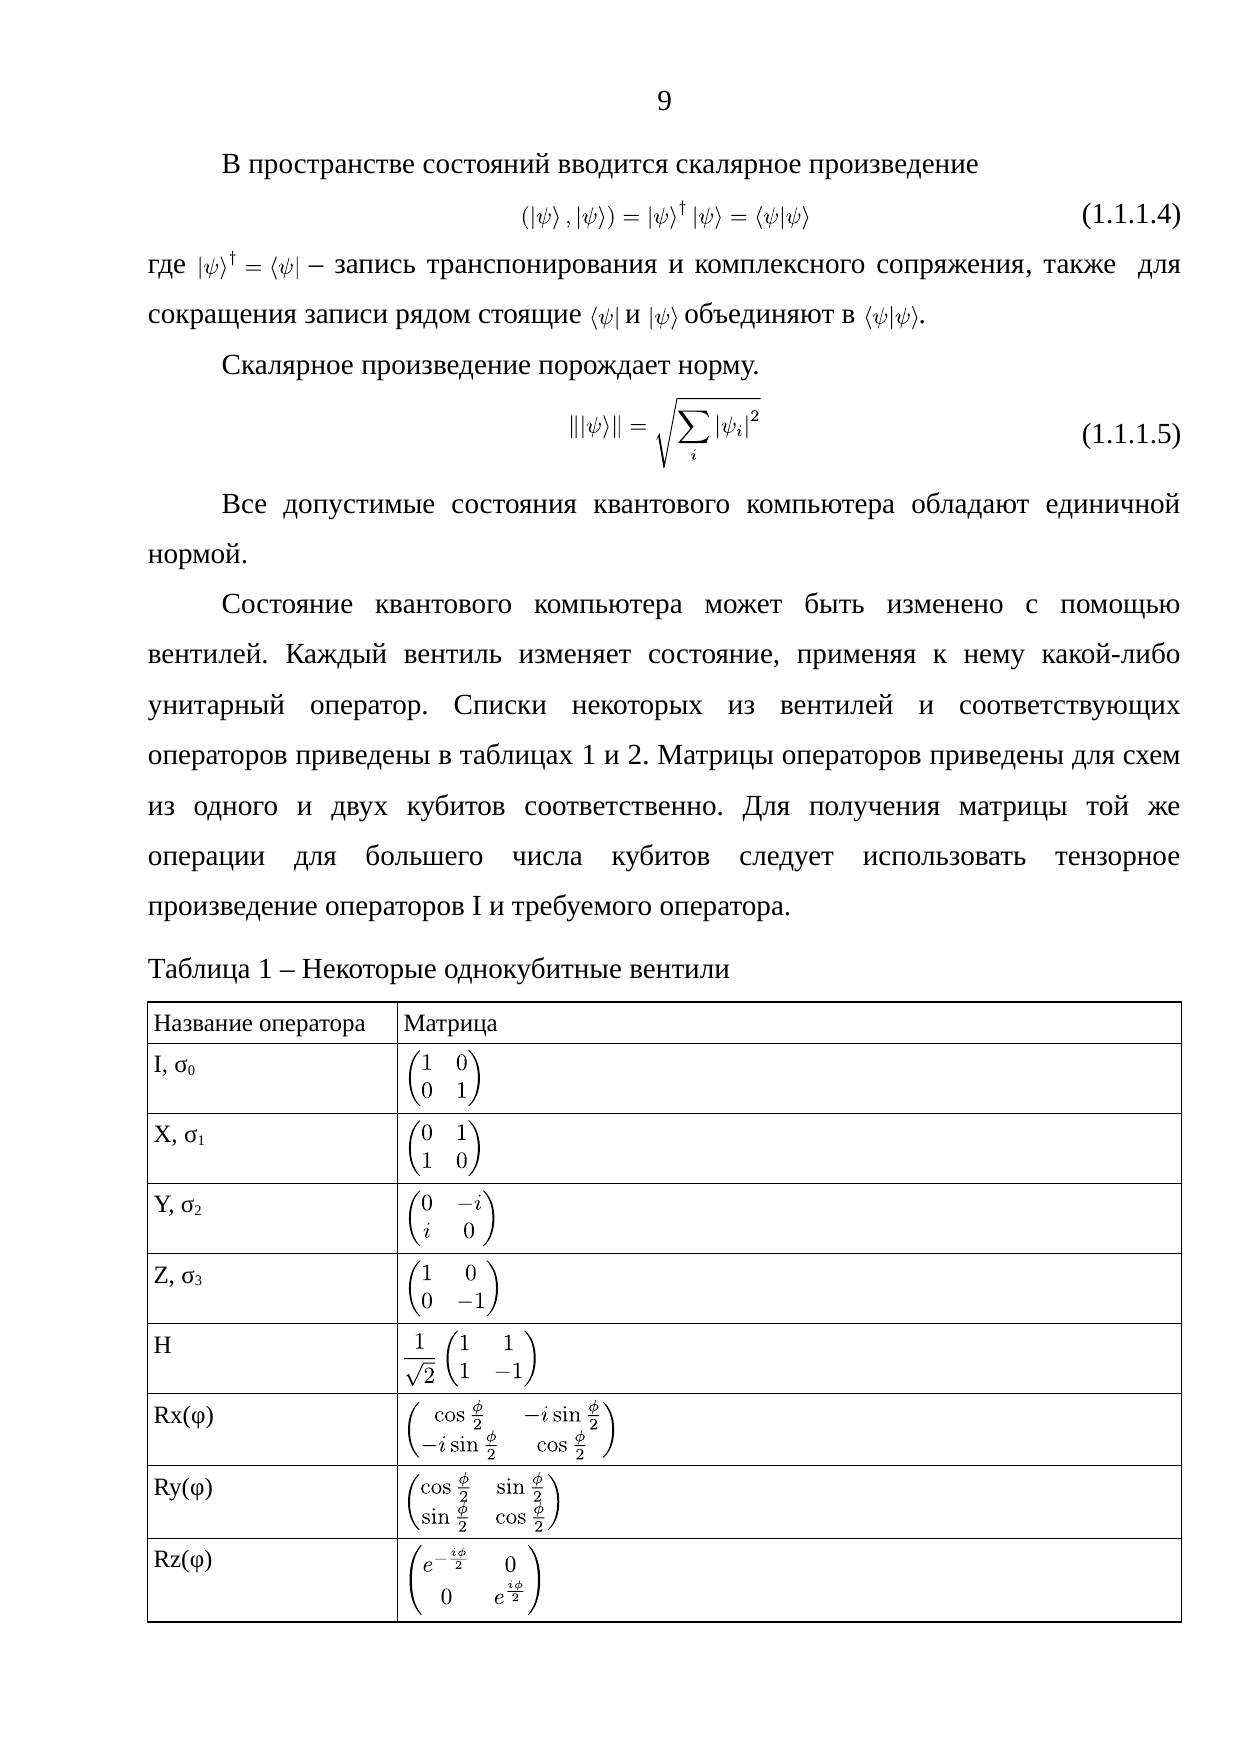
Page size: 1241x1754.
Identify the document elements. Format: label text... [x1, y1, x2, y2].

table_cell [398, 1394, 1181, 1465]
text (1.1.1.4) [148, 196, 1181, 229]
table_cell X, σ1 [148, 1114, 397, 1183]
text Состояние квантового компьютера может быть изменено с помощью вентилей. Каждый вентиль изменяет состояние, применяя к нему какой-либо унитарный оператор. Списки некоторых из вентилей и соответствующих операторов приведены в таблицах 1 и 2. Матрицы операторов приведены для схем из одного и двух кубитов соответственно. Для получения матрицы той же операции для большего числа кубитов следует использовать тензорное произведение операторов I и требуемого оператора. [148, 586, 1181, 922]
table_cell H [148, 1324, 397, 1393]
table_cell I, σ0 [148, 1044, 397, 1113]
table_cell Rz(φ) [148, 1539, 397, 1621]
table_cell Y, σ2 [148, 1184, 397, 1253]
text В пространстве состояний вводится скалярное произведение [148, 146, 1181, 179]
table_cell Ry(φ) [148, 1466, 397, 1537]
table_cell [398, 1114, 1181, 1183]
text где – запись транспонирования и комплексного сопряжения, также для сокращения записи рядом стоящие и объединяют в . [148, 246, 1181, 330]
table_cell Z, σ3 [148, 1254, 397, 1323]
table_cell [398, 1184, 1181, 1253]
table_cell [398, 1324, 1181, 1393]
table_cell Rx(φ) [148, 1394, 397, 1465]
table_cell [398, 1466, 1181, 1537]
text (1.1.1.5) [148, 397, 1181, 469]
text Таблица 1 – Некоторые однокубитные вентили [148, 951, 1181, 984]
table_cell [398, 1539, 1181, 1621]
table_cell [398, 1254, 1181, 1323]
table_cell [398, 1044, 1181, 1113]
table_header Название оператора [148, 1003, 397, 1043]
text Все допустимые состояния квантового компьютера обладают единичной нормой. [148, 486, 1181, 569]
text Скалярное произведение порождает норму. [148, 347, 1181, 381]
table_header Матрица [398, 1003, 1181, 1043]
